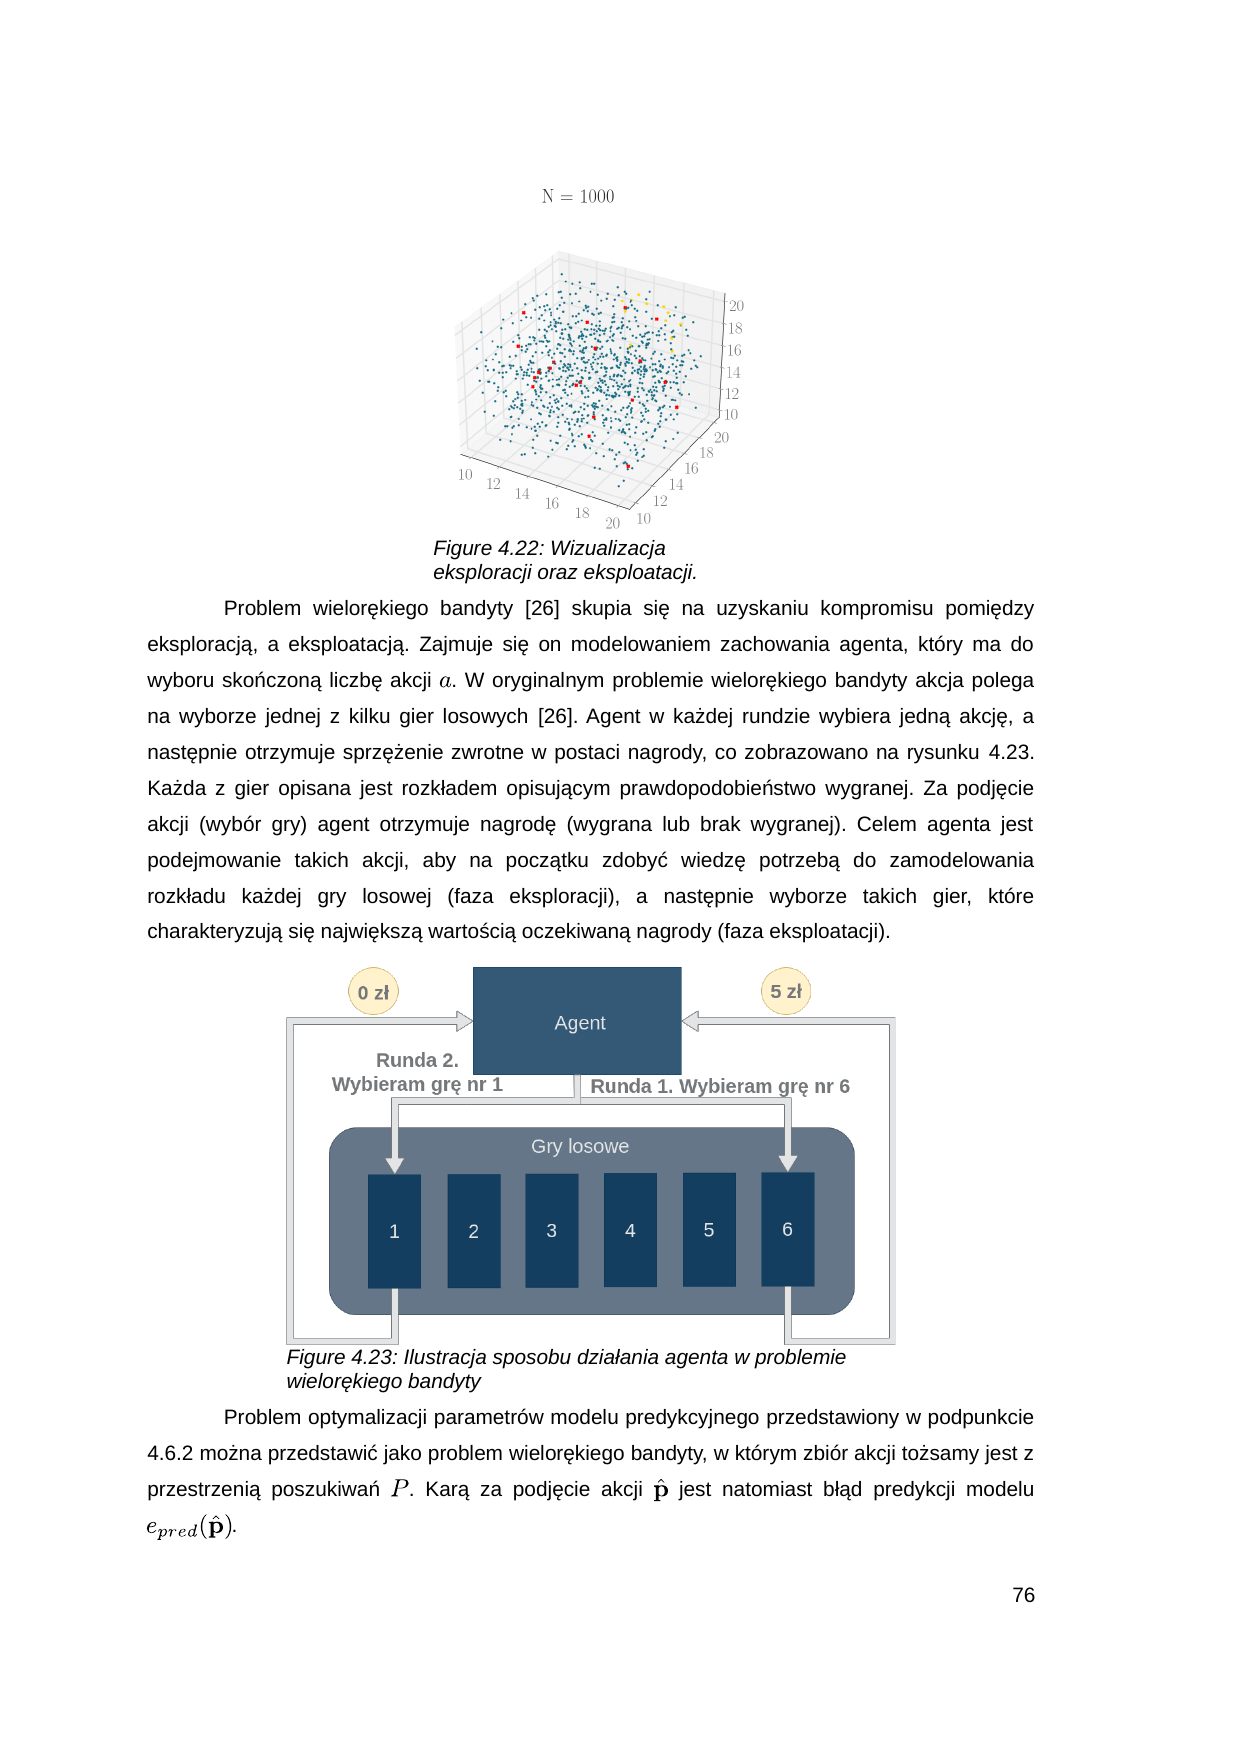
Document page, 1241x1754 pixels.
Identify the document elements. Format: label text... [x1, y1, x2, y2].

text [433, 159, 749, 184]
picture [286, 967, 896, 1345]
text Figure 4.23: Ilustracja sposobu działania agenta w problemie wielorękiego bandyty [286, 1345, 895, 1393]
picture [433, 184, 749, 536]
text Problem wielorękiego bandyty [26] skupia się na uzyskaniu kompromisu pomiędzy eksploracją, a eksploatacją. Zajmuje się on modelowaniem zachowania agenta, który ma do wyboru skończoną liczbę akcji . W oryginalnym problemie wielorękiego bandyty akcja polega na wyborze jednej z kilku gier losowych [26]. Agent w każdej rundzie wybiera jedną akcję, a następnie otrzymuje sprzężenie zwrotne w postaci nagrody, co zobrazowano na rysunku 4.23. Każda z gier opisana jest rozkładem opisującym prawdopodobieństwo wygranej. Za podjęcie akcji (wybór gry) agent otrzymuje nagrodę (wygrana lub brak wygranej). Celem agenta jest podejmowanie takich akcji, aby na początku zdobyć wiedzę potrzebą do zamodelowania rozkładu każdej gry losowej (faza eksploracji), a następnie wyborze takich gier, które charakteryzują się największą wartością oczekiwaną nagrody (faza eksploatacji). [147, 147, 1035, 943]
text Problem optymalizacji parametrów modelu predykcyjnego przedstawiony w podpunkcie 4.6.2 można przedstawić jako problem wielorękiego bandyty, w którym zbiór akcji tożsamy jest z przestrzenią poszukiwań . Karą za podjęcie akcji jest natomiast błąd predykcji modelu . [147, 955, 1035, 1540]
text Figure 4.22: Wizualizacja eksploracji oraz eksploatacji. [433, 536, 749, 584]
